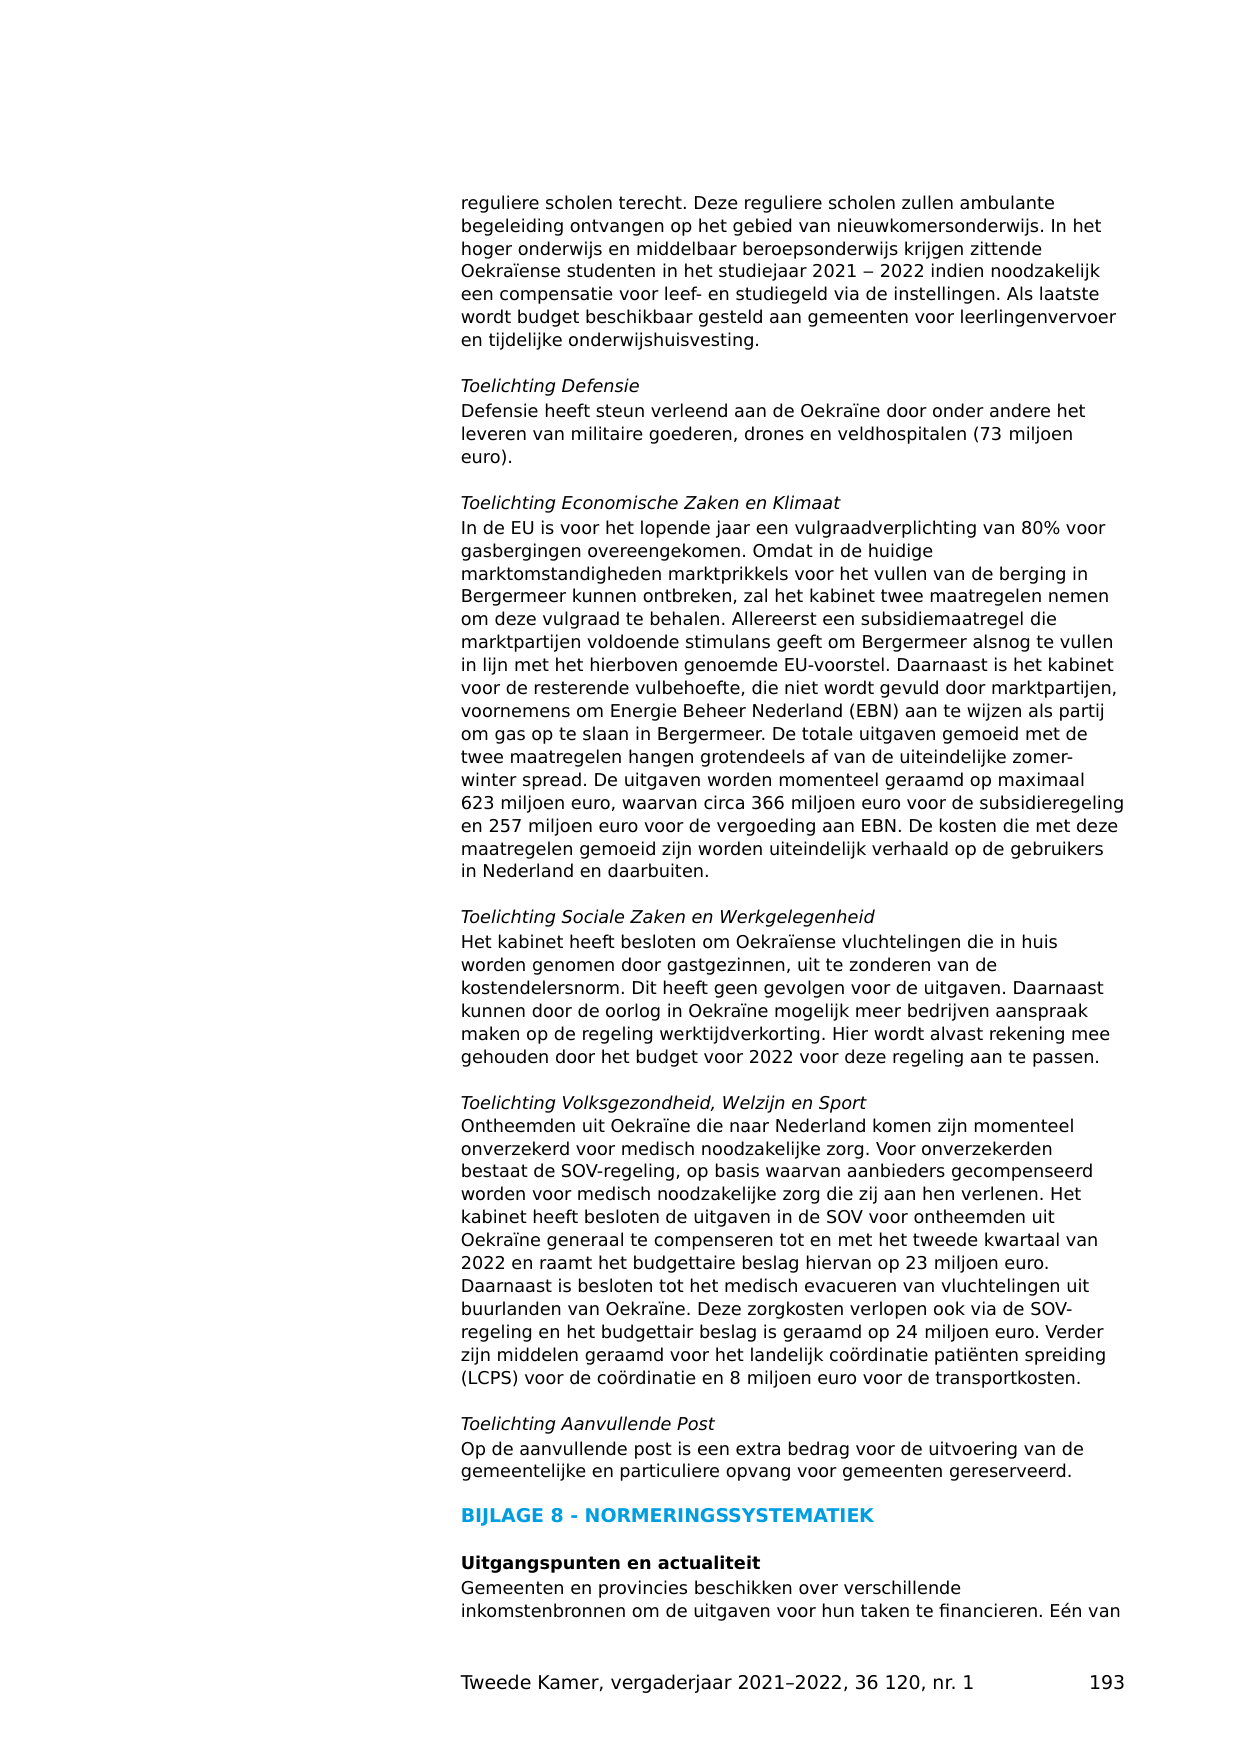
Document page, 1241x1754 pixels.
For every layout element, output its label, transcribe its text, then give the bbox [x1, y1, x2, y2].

text Defensie heeft steun verleend aan de Oekraïne door onder andere het leveren van militaire goederen, drones en veldhospitalen (73 miljoen euro). [461, 399, 1125, 468]
title Bijlage 8 - Normeringssystematiek [461, 1505, 1125, 1527]
text Toelichting Defensie [461, 374, 1125, 397]
text Op de aanvullende post is een extra bedrag voor de uitvoering van de gemeentelijke en particuliere opvang voor gemeenten gereserveerd. [461, 1437, 1125, 1482]
text Toelichting Volksgezondheid, Welzijn en Sport Ontheemden uit Oekraïne die naar Nederland komen zijn momenteel onverzekerd voor medisch noodzakelijke zorg. Voor onverzekerden bestaat de SOV-regeling, op basis waarvan aanbieders gecompenseerd worden voor medisch noodzakelijke zorg die zij aan hen verlenen. Het kabinet heeft besloten de uitgaven in de SOV voor ontheemden uit Oekraïne generaal te compenseren tot en met het tweede kwartaal van 2022 en raamt het budgettaire beslag hiervan op 23 miljoen euro. Daarnaast is besloten tot het medisch evacueren van vluchtelingen uit buurlanden van Oekraïne. Deze zorgkosten verlopen ook via de SOV-regeling en het budgettair beslag is geraamd op 24 miljoen euro. Verder zijn middelen geraamd voor het landelijk coördinatie patiënten spreiding (LCPS) voor de coördinatie en 8 miljoen euro voor de transportkosten. [461, 1091, 1125, 1389]
text In de EU is voor het lopende jaar een vulgraadverplichting van 80% voor gasbergingen overeengekomen. Omdat in de huidige marktomstandigheden marktprikkels voor het vullen van de berging in Bergermeer kunnen ontbreken, zal het kabinet twee maatregelen nemen om deze vulgraad te behalen. Allereerst een subsidiemaatregel die marktpartijen voldoende stimulans geeft om Bergermeer alsnog te vullen in lijn met het hierboven genoemde EU-voorstel. Daarnaast is het kabinet voor de resterende vulbehoefte, die niet wordt gevuld door marktpartijen, voornemens om Energie Beheer Nederland (EBN) aan te wijzen als partij om gas op te slaan in Bergermeer. De totale uitgaven gemoeid met de twee maatregelen hangen grotendeels af van de uiteindelijke zomer-winter spread. De uitgaven worden momenteel geraamd op maximaal 623 miljoen euro, waarvan circa 366 miljoen euro voor de subsidieregeling en 257 miljoen euro voor de vergoeding aan EBN. De kosten die met deze maatregelen gemoeid zijn worden uiteindelijk verhaald op de gebruikers in Nederland en daarbuiten. [461, 516, 1125, 882]
text Uitgangspunten en actualiteit [461, 1551, 1125, 1574]
text Toelichting Sociale Zaken en Werkgelegenheid [461, 905, 1125, 928]
text Toelichting Economische Zaken en Klimaat [461, 491, 1125, 514]
text reguliere scholen terecht. Deze reguliere scholen zullen ambulante begeleiding ontvangen op het gebied van nieuwkomersonderwijs. In het hoger onderwijs en middelbaar beroepsonderwijs krijgen zittende Oekraïense studenten in het studiejaar 2021 ‒ 2022 indien noodzakelijk een compensatie voor leef- en studiegeld via de instellingen. Als laatste wordt budget beschikbaar gesteld aan gemeenten voor leerlingenvervoer en tijdelijke onderwijshuisvesting. [461, 191, 1125, 351]
text Gemeenten en provincies beschikken over verschillende inkomstenbronnen om de uitgaven voor hun taken te financieren. Eén van [461, 1576, 1125, 1622]
text Het kabinet heeft besloten om Oekraïense vluchtelingen die in huis worden genomen door gastgezinnen, uit te zonderen van de kostendelersnorm. Dit heeft geen gevolgen voor de uitgaven. Daarnaast kunnen door de oorlog in Oekraïne mogelijk meer bedrijven aanspraak maken op de regeling werktijdverkorting. Hier wordt alvast rekening mee gehouden door het budget voor 2022 voor deze regeling aan te passen. [461, 930, 1125, 1068]
text Toelichting Aanvullende Post [461, 1412, 1125, 1434]
